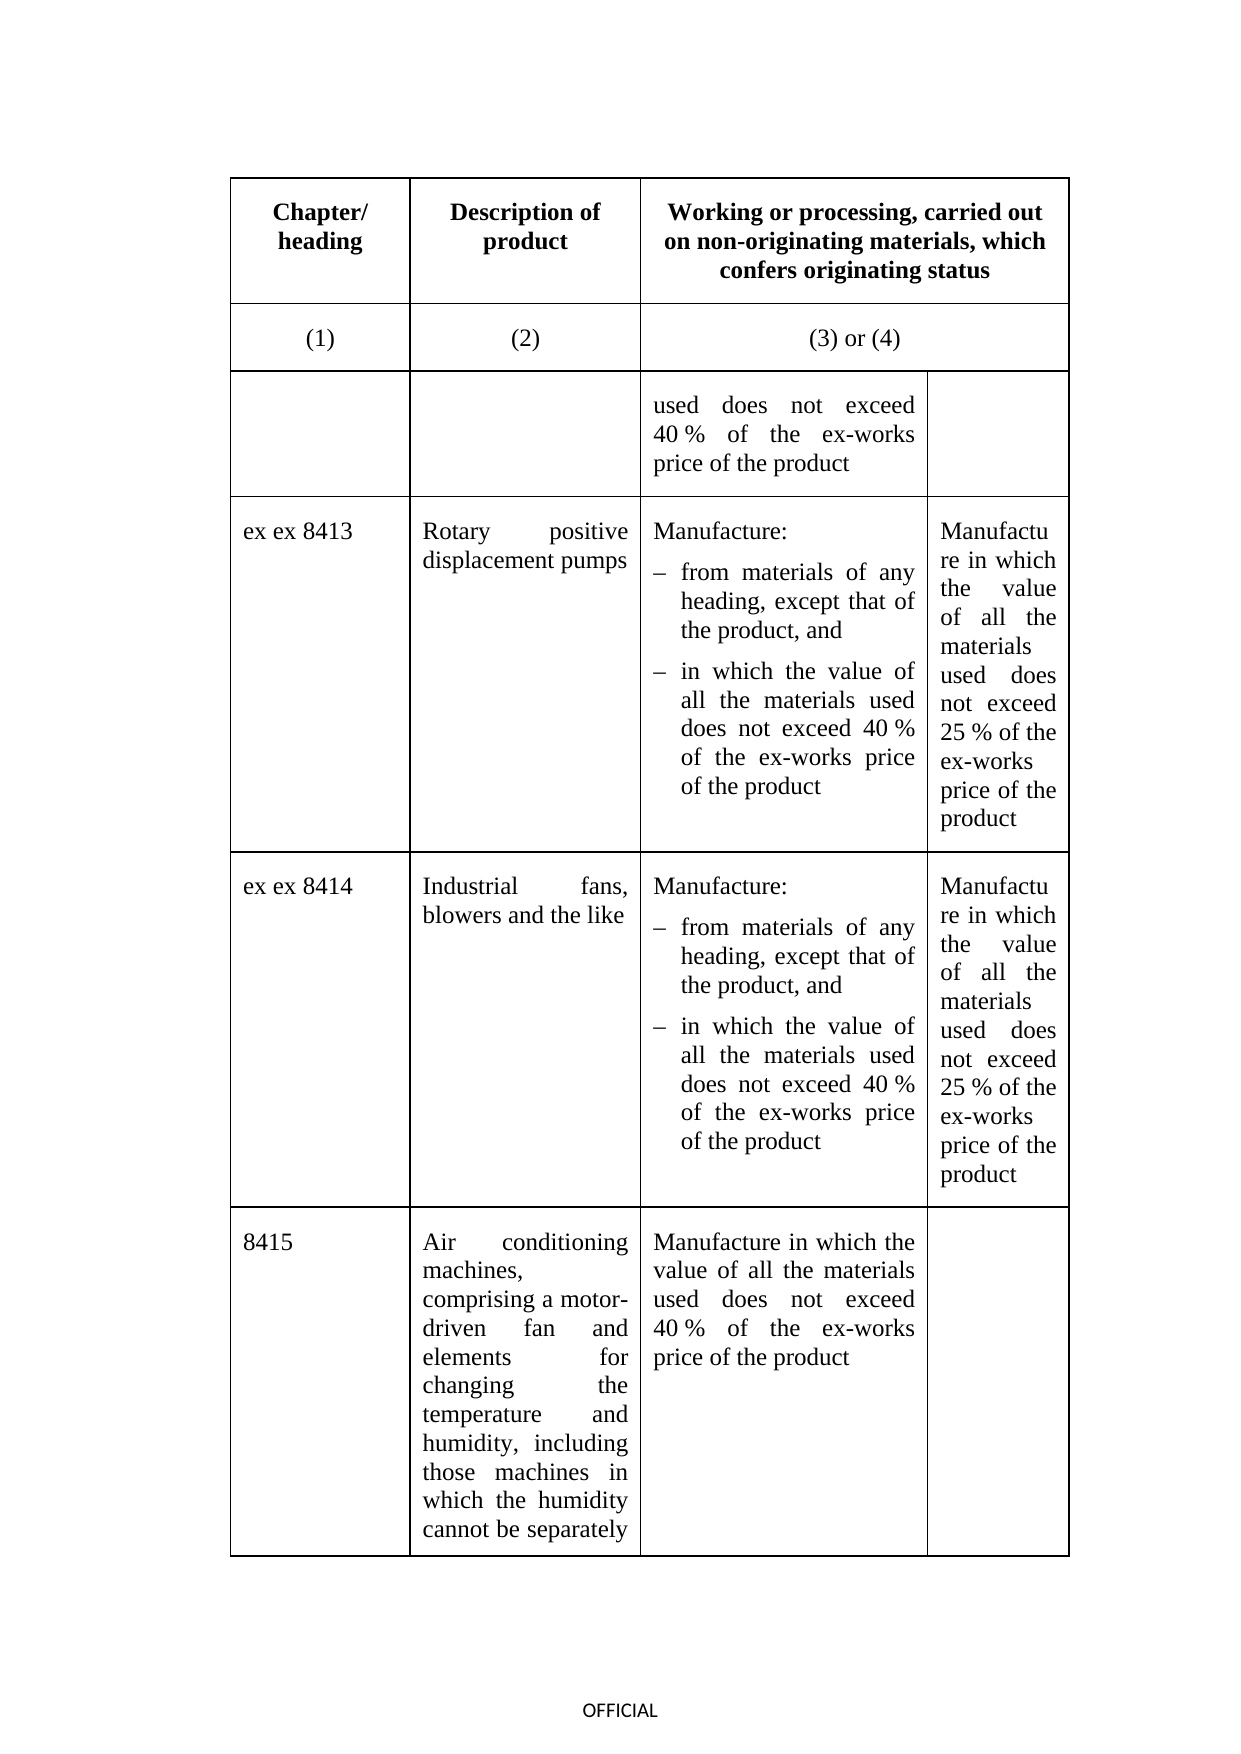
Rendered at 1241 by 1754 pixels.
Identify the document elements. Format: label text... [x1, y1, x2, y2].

table_cell 8415 [231, 1208, 409, 1555]
table_header from materials of any heading, except that of the product, and [681, 551, 915, 650]
table_cell Rotary positive displacement pumps [411, 497, 640, 851]
table_header Chapter/ heading [231, 179, 409, 302]
table_cell Air conditioning machines, comprising a motor-driven fan and elements for changing the temperature and humidity, including those machines in which the humidity cannot be separately [411, 1208, 640, 1555]
table_cell (2) [411, 304, 640, 370]
table_cell Manufacture: [641, 853, 927, 1206]
table_cell (3) or (4) [641, 304, 1068, 370]
table_cell Manufacture: [641, 497, 927, 851]
table_header from materials of any heading, except that of the product, and [681, 906, 915, 1005]
table_header Description of product [411, 179, 640, 302]
table_cell Industrial fans, blowers and the like [411, 853, 640, 1206]
table_cell used does not exceed 40 % of the ex-works price of the product [641, 372, 927, 496]
table_cell ex ex 8414 [231, 853, 409, 1206]
table_cell [928, 372, 1068, 496]
table_cell [411, 372, 640, 496]
table_cell – [653, 1005, 681, 1161]
table_cell (1) [231, 304, 409, 370]
table_cell Manufacture in which the value of all the materials used does not exceed 25 % of the ex-works price of the product [928, 853, 1068, 1206]
table_cell Manufacture in which the value of all the materials used does not exceed 40 % of the ex-works price of the product [641, 1208, 927, 1555]
table_header – [653, 551, 681, 650]
table_cell [928, 1208, 1068, 1555]
table_cell in which the value of all the materials used does not exceed 40 % of the ex-works price of the product [681, 1005, 915, 1161]
table_cell [231, 372, 409, 496]
table_cell – [653, 650, 681, 806]
table_header – [653, 906, 681, 1005]
table_cell in which the value of all the materials used does not exceed 40 % of the ex-works price of the product [681, 650, 915, 806]
table_cell Manufacture in which the value of all the materials used does not exceed 25 % of the ex-works price of the product [928, 497, 1068, 851]
table_cell ex ex 8413 [231, 497, 409, 851]
table_header Working or processing, carried out on non-originating materials, which confers originating status [641, 179, 1068, 302]
